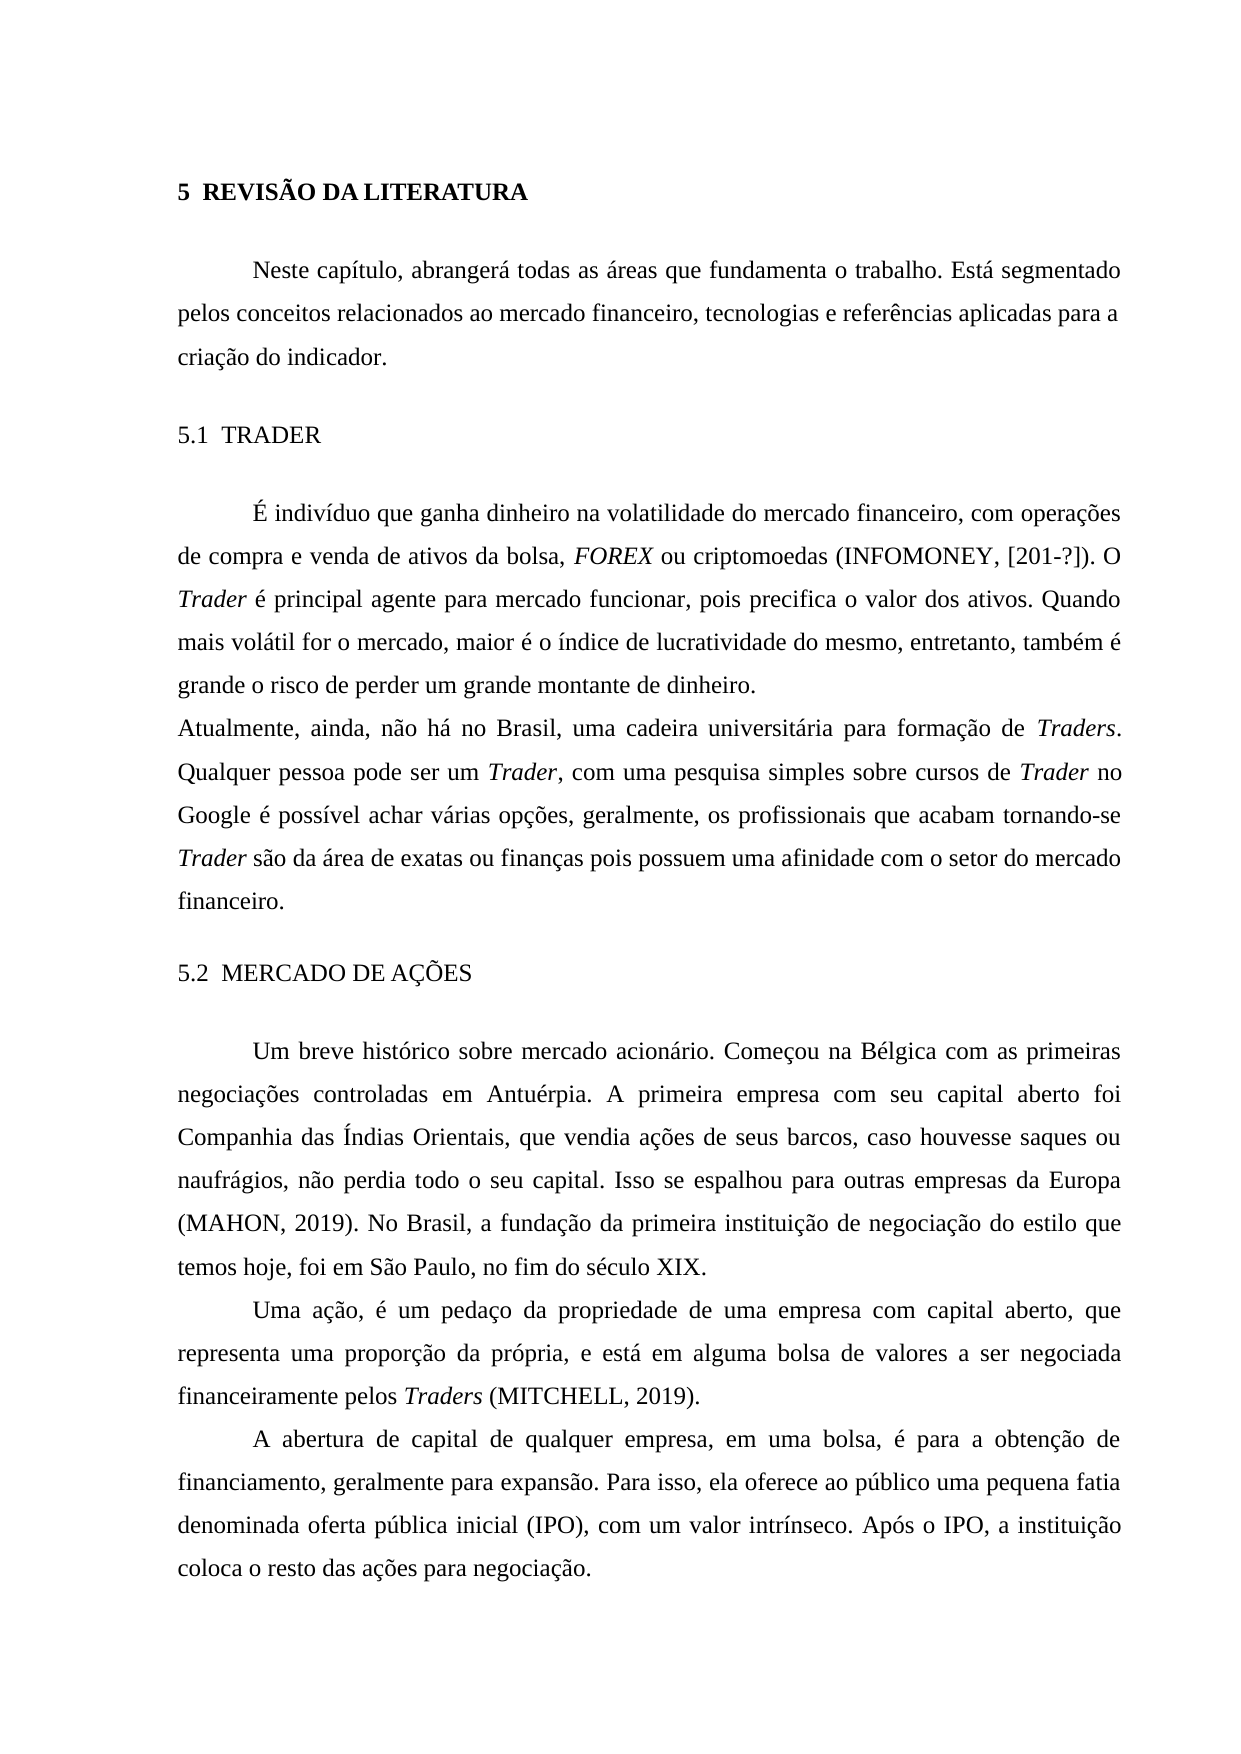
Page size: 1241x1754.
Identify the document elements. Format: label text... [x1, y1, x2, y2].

text Um breve histórico sobre mercado acionário. Começou na Bélgica com as primeiras negociações controladas em Antuérpia. A primeira empresa com seu capital aberto foi Companhia das Índias Orientais, que vendia ações de seus barcos, caso houvesse saques ou naufrágios, não perdia todo o seu capital. Isso se espalhou para outras empresas da Europa (MAHON, 2019). No Brasil, a fundação da primeira instituição de negociação do estilo que temos hoje, foi em São Paulo, no fim do século XIX. [177, 1036, 1122, 1280]
text A abertura de capital de qualquer empresa, em uma bolsa, é para a obtenção de financiamento, geralmente para expansão. Para isso, ela oferece ao público uma pequena fatia denominada oferta pública inicial (IPO), com um valor intrínseco. Após o IPO, a instituição coloca o resto das ações para negociação. [177, 1424, 1122, 1582]
subtitle trader [177, 420, 1122, 448]
text Neste capítulo, abrangerá todas as áreas que fundamenta o trabalho. Está segmentado pelos conceitos relacionados ao mercado financeiro, tecnologias e referências aplicadas para a [177, 255, 1122, 327]
subtitle Mercado de ações [177, 958, 1122, 987]
subtitle Revisão da literatura [177, 177, 1122, 206]
text criação do indicador. [177, 342, 1122, 370]
text Atualmente, ainda, não há no Brasil, uma cadeira universitária para formação de Traders. Qualquer pessoa pode ser um Trader, com uma pesquisa simples sobre cursos de Trader no Google é possível achar várias opções, geralmente, os profissionais que acabam tornando-se Trader são da área de exatas ou finanças pois possuem uma afinidade com o setor do mercado financeiro. [177, 713, 1122, 915]
text É indivíduo que ganha dinheiro na volatilidade do mercado financeiro, com operações de compra e venda de ativos da bolsa, FOREX ou criptomoedas (INFOMONEY, [201-?]). O Trader é principal agente para mercado funcionar, pois precifica o valor dos ativos. Quando mais volátil for o mercado, maior é o índice de lucratividade do mesmo, entretanto, também é grande o risco de perder um grande montante de dinheiro. [177, 498, 1122, 699]
text Uma ação, é um pedaço da propriedade de uma empresa com capital aberto, que representa uma proporção da própria, e está em alguma bolsa de valores a ser negociada financeiramente pelos Traders (MITCHELL, 2019). [177, 1295, 1122, 1410]
